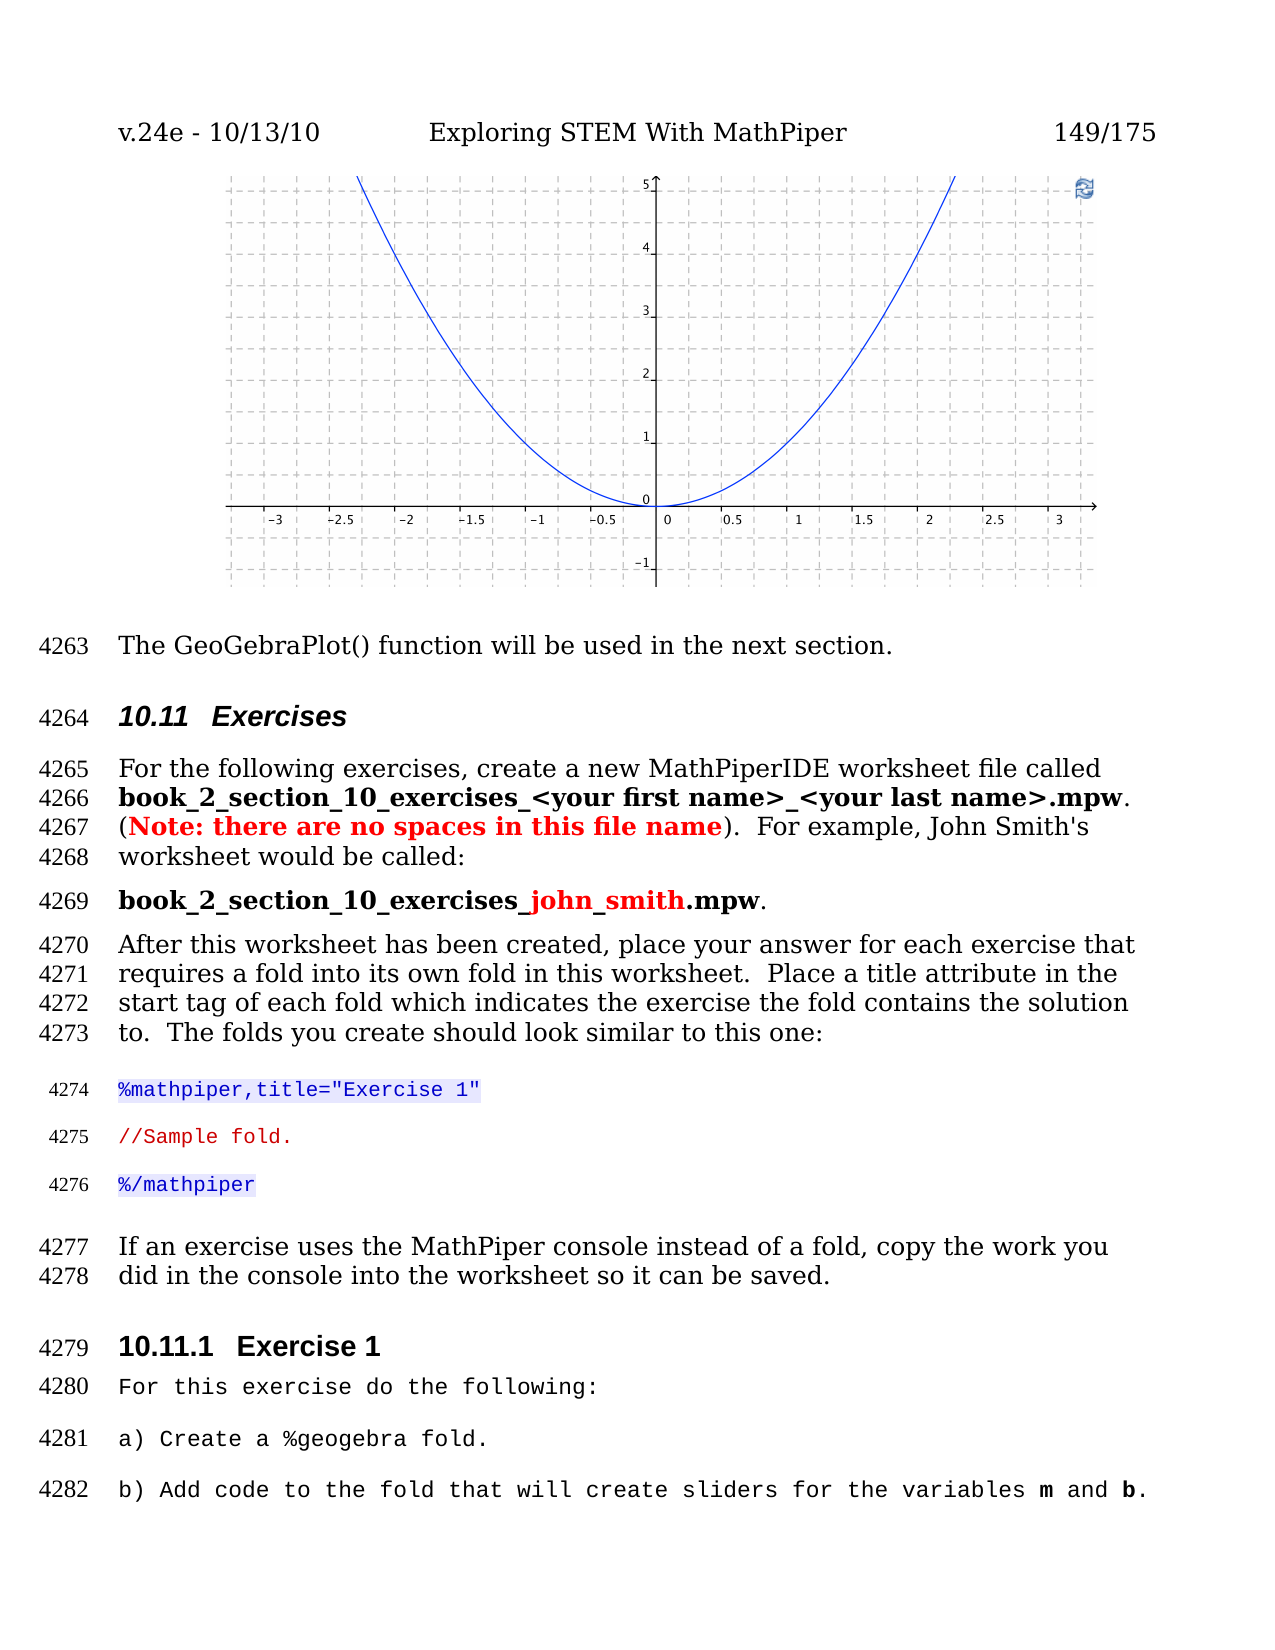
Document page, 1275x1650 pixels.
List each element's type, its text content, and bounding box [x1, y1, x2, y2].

text For this exercise do the following: [118, 1375, 1157, 1401]
text After this worksheet has been created, place your answer for each exercise that requires a fold into its own fold in this worksheet. Place a title attribute in the start tag of each fold which indicates the exercise the fold contains the solution to. The folds you create should look similar to this one: [118, 930, 1157, 1047]
text //Sample fold. [118, 1126, 1157, 1150]
text book_2_section_10_exercises_john_smith.mpw. [118, 886, 1157, 915]
text If an exercise uses the MathPiper console instead of a fold, copy the work you did in the console into the worksheet so it can be saved. [118, 1232, 1157, 1290]
text %/mathpiper [118, 1173, 1157, 1197]
text %mathpiper,title="Exercise 1" [118, 1079, 1157, 1103]
subtitle Exercises [118, 699, 1157, 733]
picture [225, 176, 1097, 587]
text For the following exercises, create a new MathPiperIDE worksheet file called book_2_section_10_exercises_<your first name>_<your last name>.mpw. (Note: there are no spaces in this file name). For example, John Smith's worksheet would be called: [118, 754, 1157, 871]
text b) Add code to the fold that will create sliders for the variables m and b. [118, 1479, 1157, 1505]
text a) Create a %geogebra fold. [118, 1427, 1157, 1453]
text The GeoGebraPlot() function will be used in the next section. [118, 631, 1157, 660]
subtitle Exercise 1 [118, 1329, 1157, 1363]
